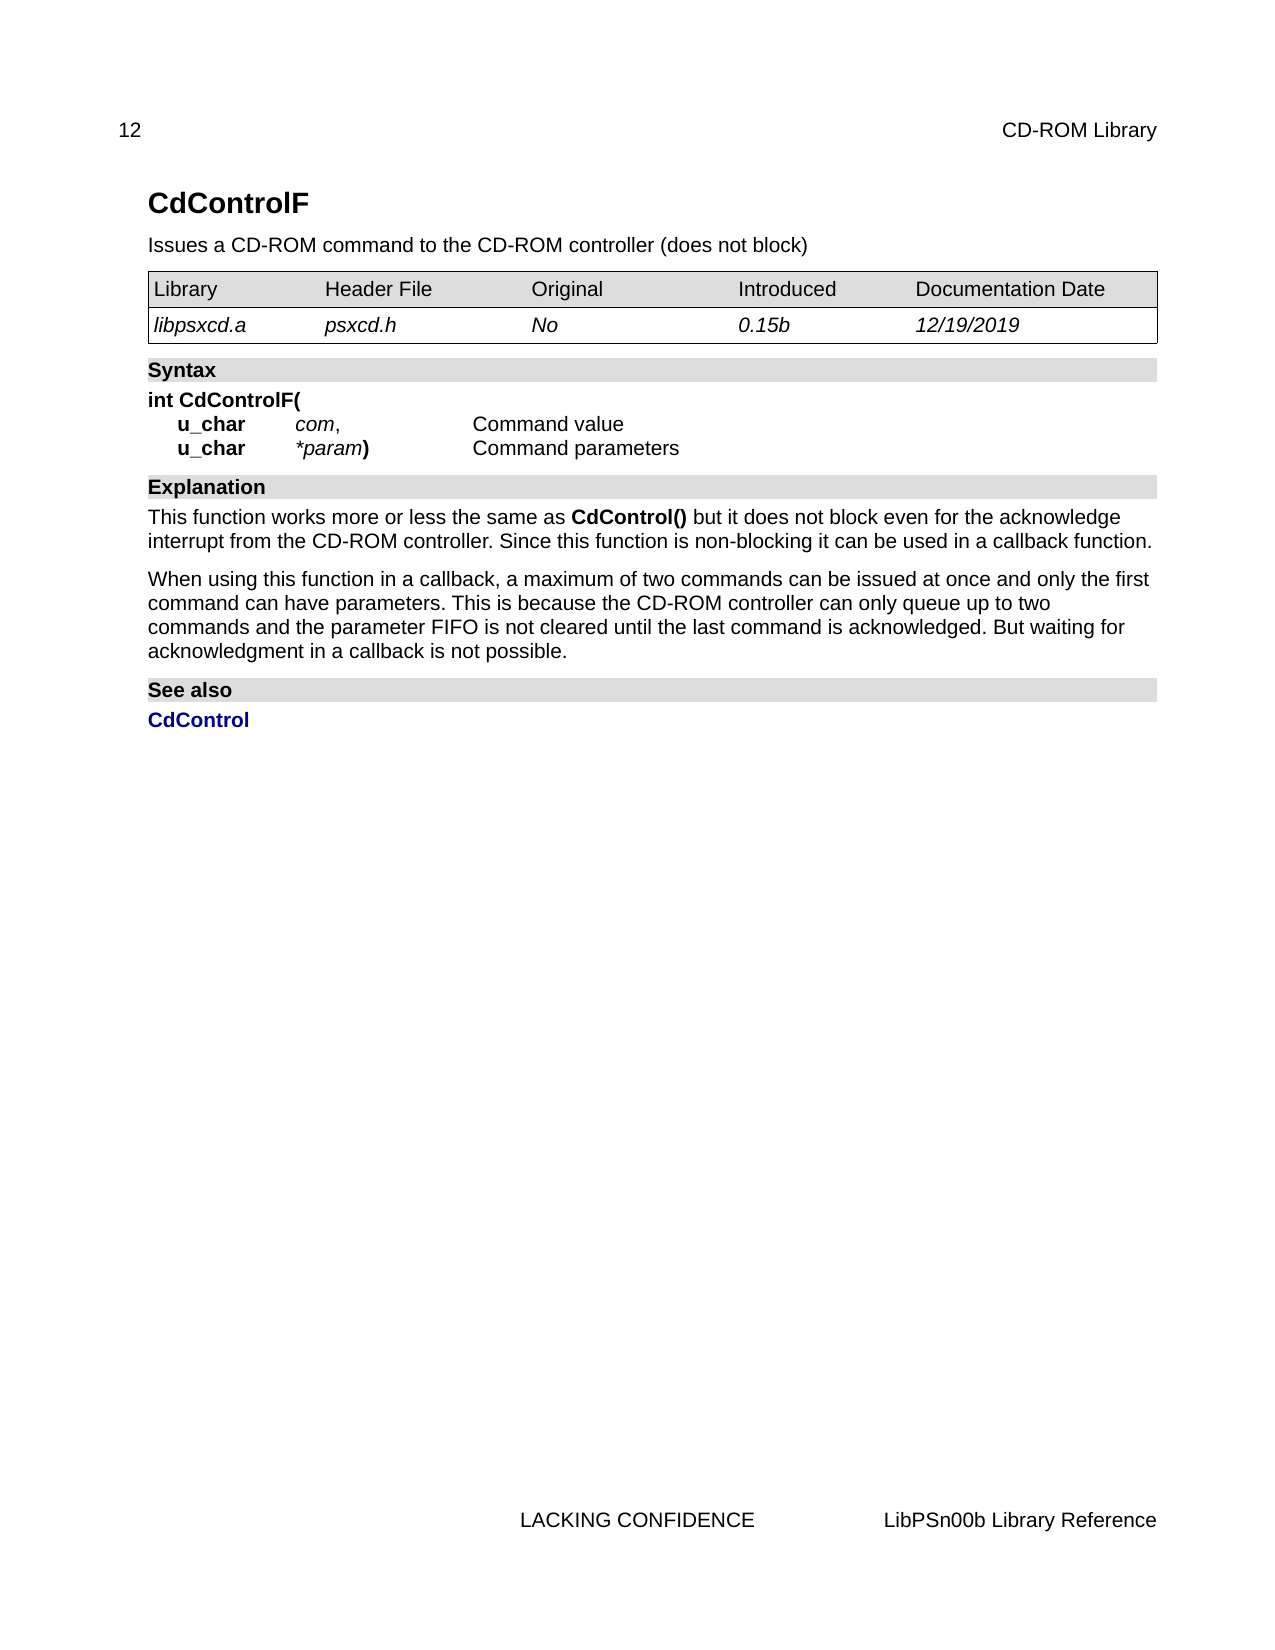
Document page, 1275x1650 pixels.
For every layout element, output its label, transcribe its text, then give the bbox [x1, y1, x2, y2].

text int CdControlF( [148, 388, 1157, 412]
subtitle CdControlF [148, 186, 1157, 220]
text Issues a CD-ROM command to the CD-ROM controller (does not block) [148, 232, 1157, 256]
subtitle See also [148, 678, 1157, 702]
text Library Header File Original Introduced Documentation Date [149, 272, 1157, 307]
text libpsxcd.a psxcd.h No 0.15b 12/19/2019 [149, 308, 1157, 343]
text u_char *param) Command parameters [148, 436, 1157, 460]
subtitle Syntax [148, 358, 1157, 382]
text u_char com, Command value [148, 412, 1157, 436]
text CdControl [148, 708, 1157, 732]
text When using this function in a callback, a maximum of two commands can be issued at once and only the first command can have parameters. This is because the CD-ROM controller can only queue up to two commands and the parameter FIFO is not cleared until the last command is acknowledged. But waiting for acknowledgment in a callback is not possible. [148, 567, 1157, 663]
text This function works more or less the same as CdControl() but it does not block even for the acknowledge interrupt from the CD-ROM controller. Since this function is non-blocking it can be used in a callback function. [148, 504, 1157, 552]
subtitle Explanation [148, 475, 1157, 499]
